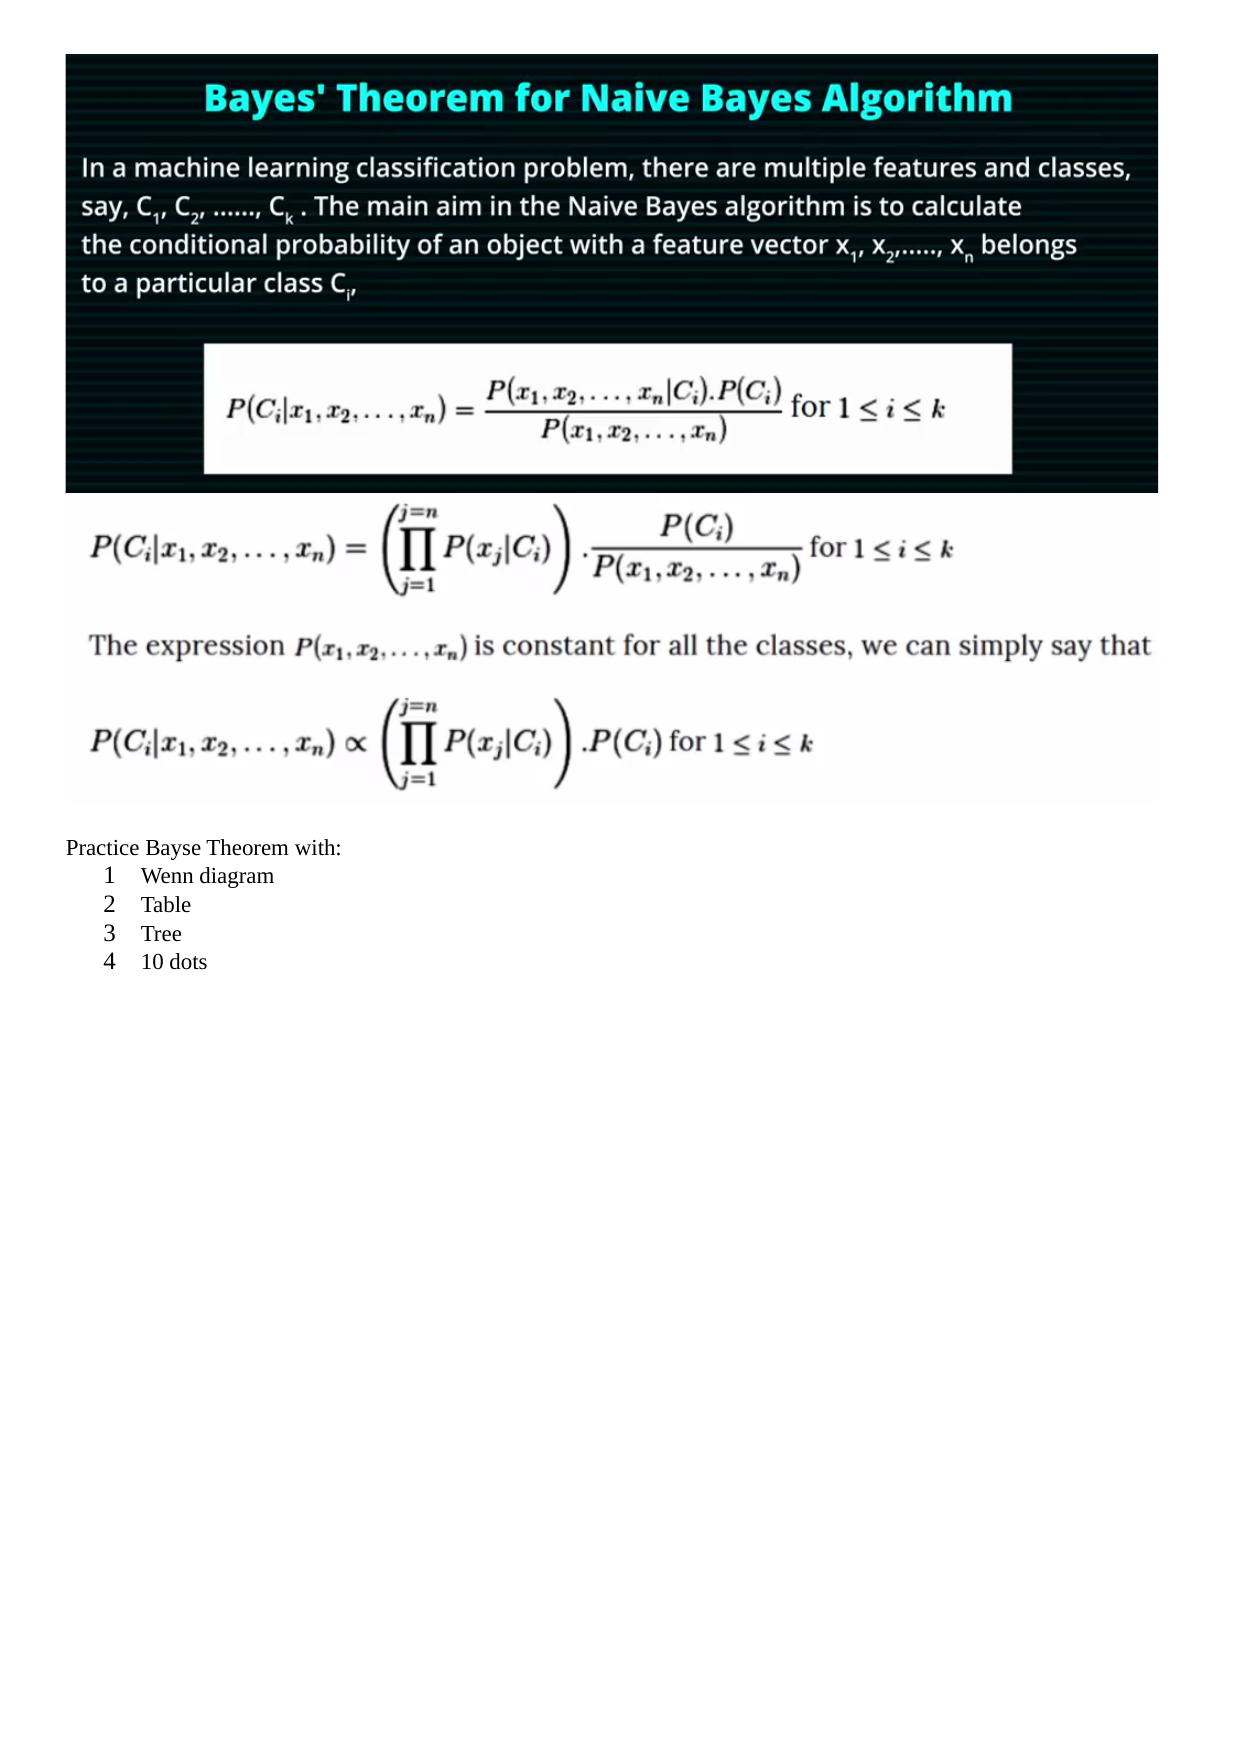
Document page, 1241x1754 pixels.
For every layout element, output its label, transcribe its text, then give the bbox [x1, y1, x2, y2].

list 10 dots [103, 946, 1181, 975]
list Table [103, 889, 1181, 918]
picture [65, 54, 1159, 806]
list Tree [103, 918, 1181, 946]
list Wenn diagram [103, 860, 1181, 889]
text Practice Bayse Theorem with: [66, 834, 1181, 860]
